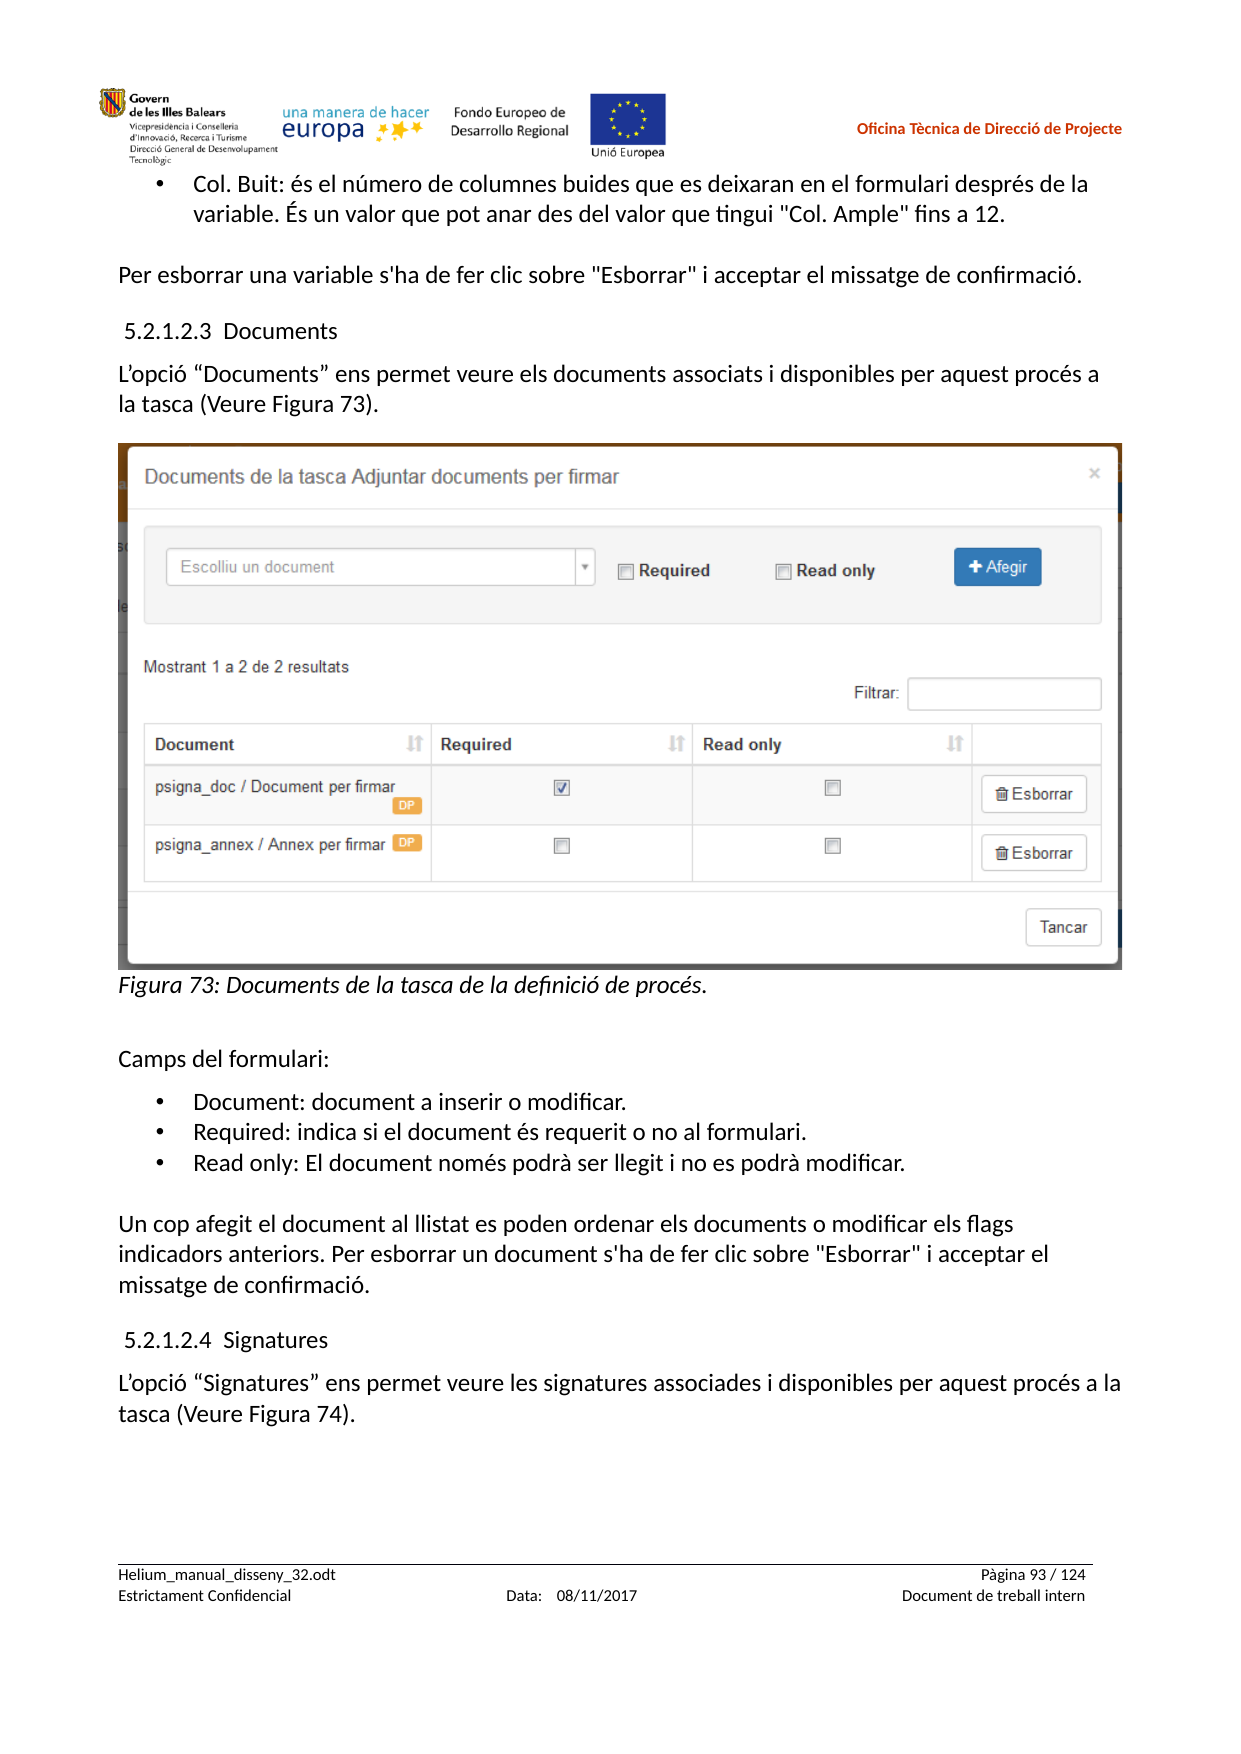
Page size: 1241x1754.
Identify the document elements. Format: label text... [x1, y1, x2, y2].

text Camps del formulari: [118, 1043, 1122, 1073]
text Un cop afegit el document al llistat es poden ordenar els documents o modificar els flags indicadors anteriors. Per esborrar un document s'ha de fer clic sobre "Esborrar" i acceptar el missatge de confirmació. [118, 1208, 1122, 1299]
subtitle Documents [118, 315, 1122, 345]
text L’opció “Documents” ens permet veure els documents associats i disponibles per aquest procés a la tasca (Veure Figura 73). [118, 358, 1122, 419]
list Document: document a inserir o modificar. [156, 1086, 1122, 1116]
picture [118, 443, 1123, 970]
text Per esborrar una variable s'ha de fer clic sobre "Esborrar" i acceptar el missatge de confirmació. [118, 259, 1122, 290]
subtitle Signatures [118, 1324, 1122, 1355]
list Required: indica si el document és requerit o no al formulari. [156, 1116, 1122, 1147]
text L’opció “Signatures” ens permet veure les signatures associades i disponibles per aquest procés a la tasca (Veure Figura 74). [118, 1367, 1122, 1428]
text Figura 73: Documents de la tasca de la definició de procés. [118, 970, 1122, 1000]
list Col. Buit: és el número de columnes buides que es deixaran en el formulari després de la variable. És un valor que pot anar des del valor que tingui "Col. Ample" fins a 12. [156, 168, 1122, 229]
picture [99, 87, 668, 166]
list Read only: El document només podrà ser llegit i no es podrà modificar. [156, 1147, 1122, 1177]
